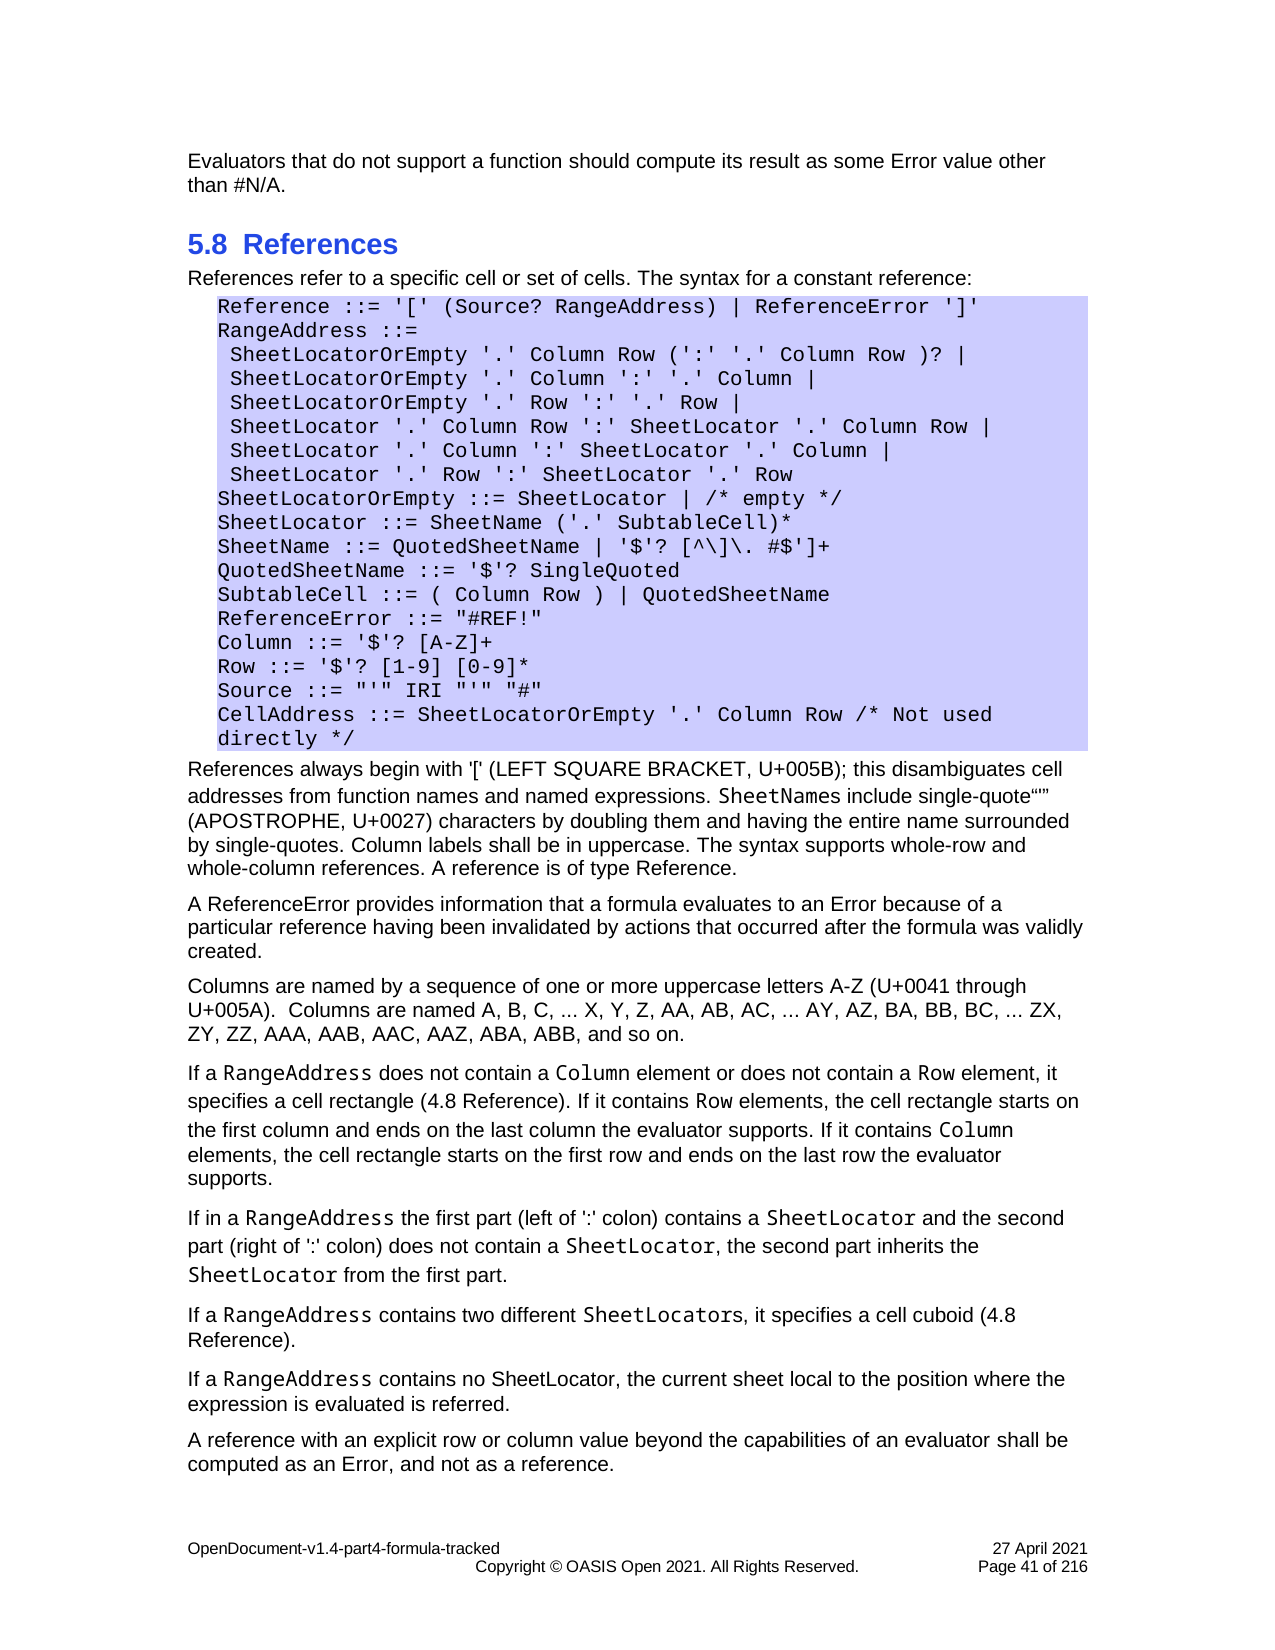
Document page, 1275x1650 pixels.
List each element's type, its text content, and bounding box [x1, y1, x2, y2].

text ReferenceError ::= "#REF!" [217, 608, 1088, 632]
text References always begin with '[' (LEFT SQUARE BRACKET, U+005B); this disambiguates cell addresses from function names and named expressions. SheetNames include single-quote“'” (APOSTROPHE, U+0027) characters by doubling them and having the entire name surrounded by single-quotes. Column labels shall be in uppercase. The syntax supports whole-row and whole-column references. A reference is of type Reference. [187, 757, 1088, 880]
text Columns are named by a sequence of one or more uppercase letters A-Z (U+0041 through U+005A). Columns are named A, B, C, ... X, Y, Z, AA, AB, AC, ... AY, AZ, BA, BB, BC, ... ZX, ZY, ZZ, AAA, AAB, AAC, AAZ, ABA, ABB, and so on. [187, 975, 1088, 1046]
text A reference with an explicit row or column value beyond the capabilities of an evaluator shall be computed as an Error, and not as a reference. [187, 1428, 1088, 1476]
text References refer to a specific cell or set of cells. The syntax for a constant reference: [187, 267, 1088, 290]
text If a RangeAddress contains no SheetLocator, the current sheet local to the position where the expression is evaluated is referred. [187, 1364, 1088, 1416]
text If a RangeAddress contains two different SheetLocators, it specifies a cell cuboid (4.8 Reference). [187, 1300, 1088, 1352]
text If in a RangeAddress the first part (left of ':' colon) contains a SheetLocator and the second part (right of ':' colon) does not contain a SheetLocator, the second part inherits the SheetLocator from the first part. [187, 1202, 1088, 1288]
text If a RangeAddress does not contain a Column element or does not contain a Row element, it specifies a cell rectangle (4.8 Reference). If it contains Row elements, the cell rectangle starts on the first column and ends on the last column the evaluator supports. If it contains Column elements, the cell rectangle starts on the first row and ends on the last row the evaluator supports. [187, 1058, 1088, 1190]
text CellAddress ::= SheetLocatorOrEmpty '.' Column Row /* Not used directly */ [217, 703, 1088, 751]
text Reference ::= '[' (Source? RangeAddress) | ReferenceError ']' [217, 296, 1088, 320]
text SheetLocatorOrEmpty ::= SheetLocator | /* empty */ [217, 488, 1088, 512]
text QuotedSheetName ::= '$'? SingleQuoted [217, 560, 1088, 584]
text Evaluators that do not support a function should compute its result as some Error value other than #N/A. [187, 150, 1088, 197]
text Row ::= '$'? [1-9] [0-9]* [217, 656, 1088, 679]
text Source ::= "'" IRI "'" "#" [217, 679, 1088, 703]
subtitle References [187, 228, 1088, 261]
text A ReferenceError provides information that a formula evaluates to an Error because of a particular reference having been invalidated by actions that occurred after the formula was validly created. [187, 892, 1088, 963]
text Column ::= '$'? [A-Z]+ [217, 632, 1088, 656]
text RangeAddress ::= SheetLocatorOrEmpty '.' Column Row (':' '.' Column Row )? | SheetLocatorOrEmpty '.' Column ':' '.' Column | SheetLocatorOrEmpty '.' Row ':' '.' Row | SheetLocator '.' Column Row ':' SheetLocator '.' Column Row | SheetLocator '.' Column ':' SheetLocator '.' Column | SheetLocator '.' Row ':' SheetLocator '.' Row [217, 320, 1088, 488]
text SheetLocator ::= SheetName ('.' SubtableCell)* [217, 512, 1088, 536]
text SubtableCell ::= ( Column Row ) | QuotedSheetName [217, 584, 1088, 608]
text SheetName ::= QuotedSheetName | '$'? [^\]\. #$']+ [217, 536, 1088, 560]
